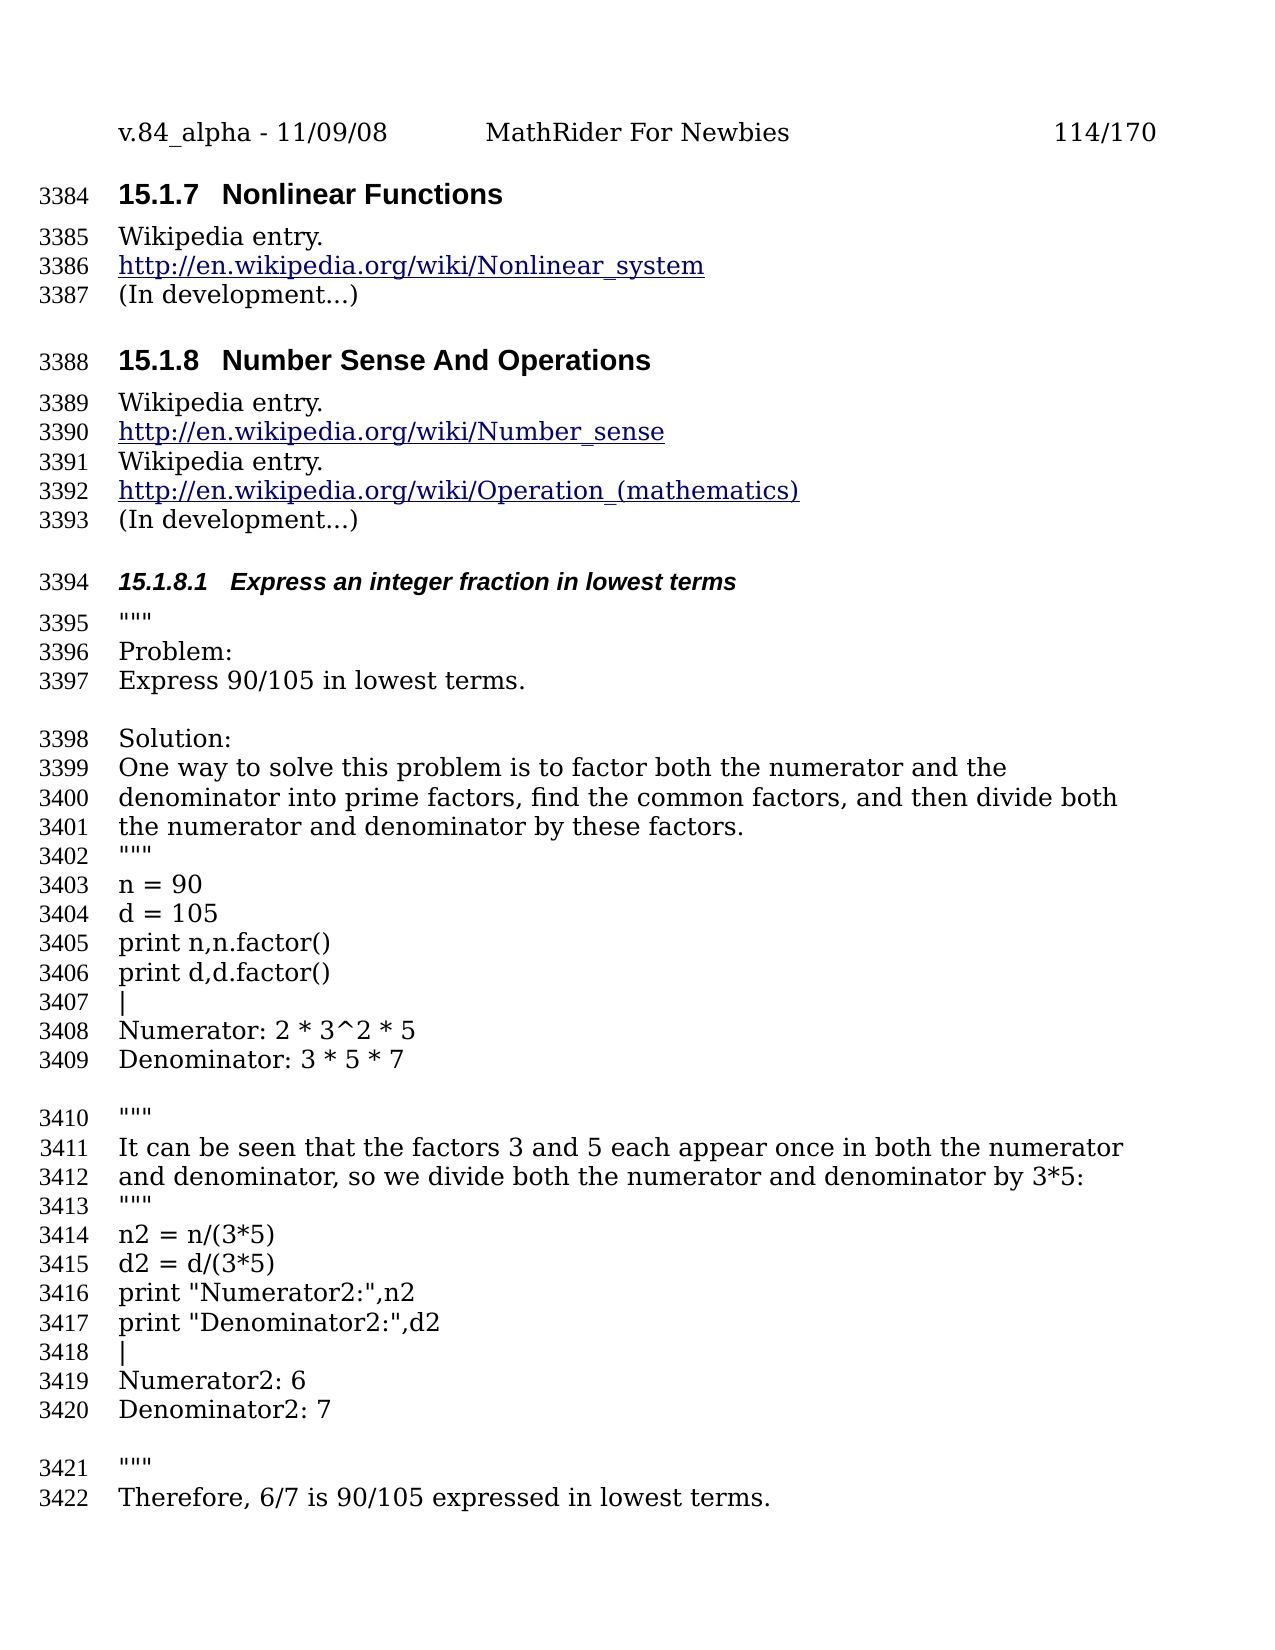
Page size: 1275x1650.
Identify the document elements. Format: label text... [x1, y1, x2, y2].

subtitle Nonlinear Functions [118, 177, 1157, 210]
text It can be seen that the factors 3 and 5 each appear once in both the numerator and denominator, so we divide both the numerator and denominator by 3*5: [118, 1133, 1157, 1191]
text (In development...) [118, 281, 1157, 310]
subtitle Express an integer fraction in lowest terms [118, 567, 1157, 596]
text Denominator2: 7 [118, 1395, 1157, 1424]
text (In development...) [118, 505, 1157, 534]
text Problem: [118, 637, 1157, 666]
text print d,d.factor() [118, 958, 1157, 987]
text """ [118, 841, 1157, 870]
text print "Numerator2:",n2 [118, 1278, 1157, 1308]
text One way to solve this problem is to factor both the numerator and the denominator into prime factors, find the common factors, and then divide both the numerator and denominator by these factors. [118, 753, 1157, 841]
text Therefore, 6/7 is 90/105 expressed in lowest terms. [118, 1483, 1157, 1512]
text Numerator2: 6 [118, 1366, 1157, 1395]
text http://en.wikipedia.org/wiki/Number_sense [118, 417, 1157, 447]
text """ [118, 608, 1157, 637]
text """ [118, 1453, 1157, 1483]
subtitle Number Sense And Operations [118, 343, 1157, 376]
text Solution: [118, 724, 1157, 753]
text d = 105 [118, 899, 1157, 928]
text http://en.wikipedia.org/wiki/Nonlinear_system [118, 251, 1157, 281]
text Wikipedia entry. [118, 447, 1157, 476]
text Numerator: 2 * 3^2 * 5 [118, 1016, 1157, 1045]
text Wikipedia entry. [118, 388, 1157, 417]
text Express 90/105 in lowest terms. [118, 666, 1157, 695]
text Denominator: 3 * 5 * 7 [118, 1045, 1157, 1074]
text """ [118, 1191, 1157, 1220]
text | [118, 1337, 1157, 1366]
text """ [118, 1103, 1157, 1133]
text http://en.wikipedia.org/wiki/Operation_(mathematics) [118, 476, 1157, 505]
text print "Denominator2:",d2 [118, 1308, 1157, 1337]
text n2 = n/(3*5) [118, 1220, 1157, 1249]
text n = 90 [118, 870, 1157, 899]
text print n,n.factor() [118, 928, 1157, 958]
text | [118, 987, 1157, 1016]
text Wikipedia entry. [118, 222, 1157, 251]
text d2 = d/(3*5) [118, 1249, 1157, 1278]
